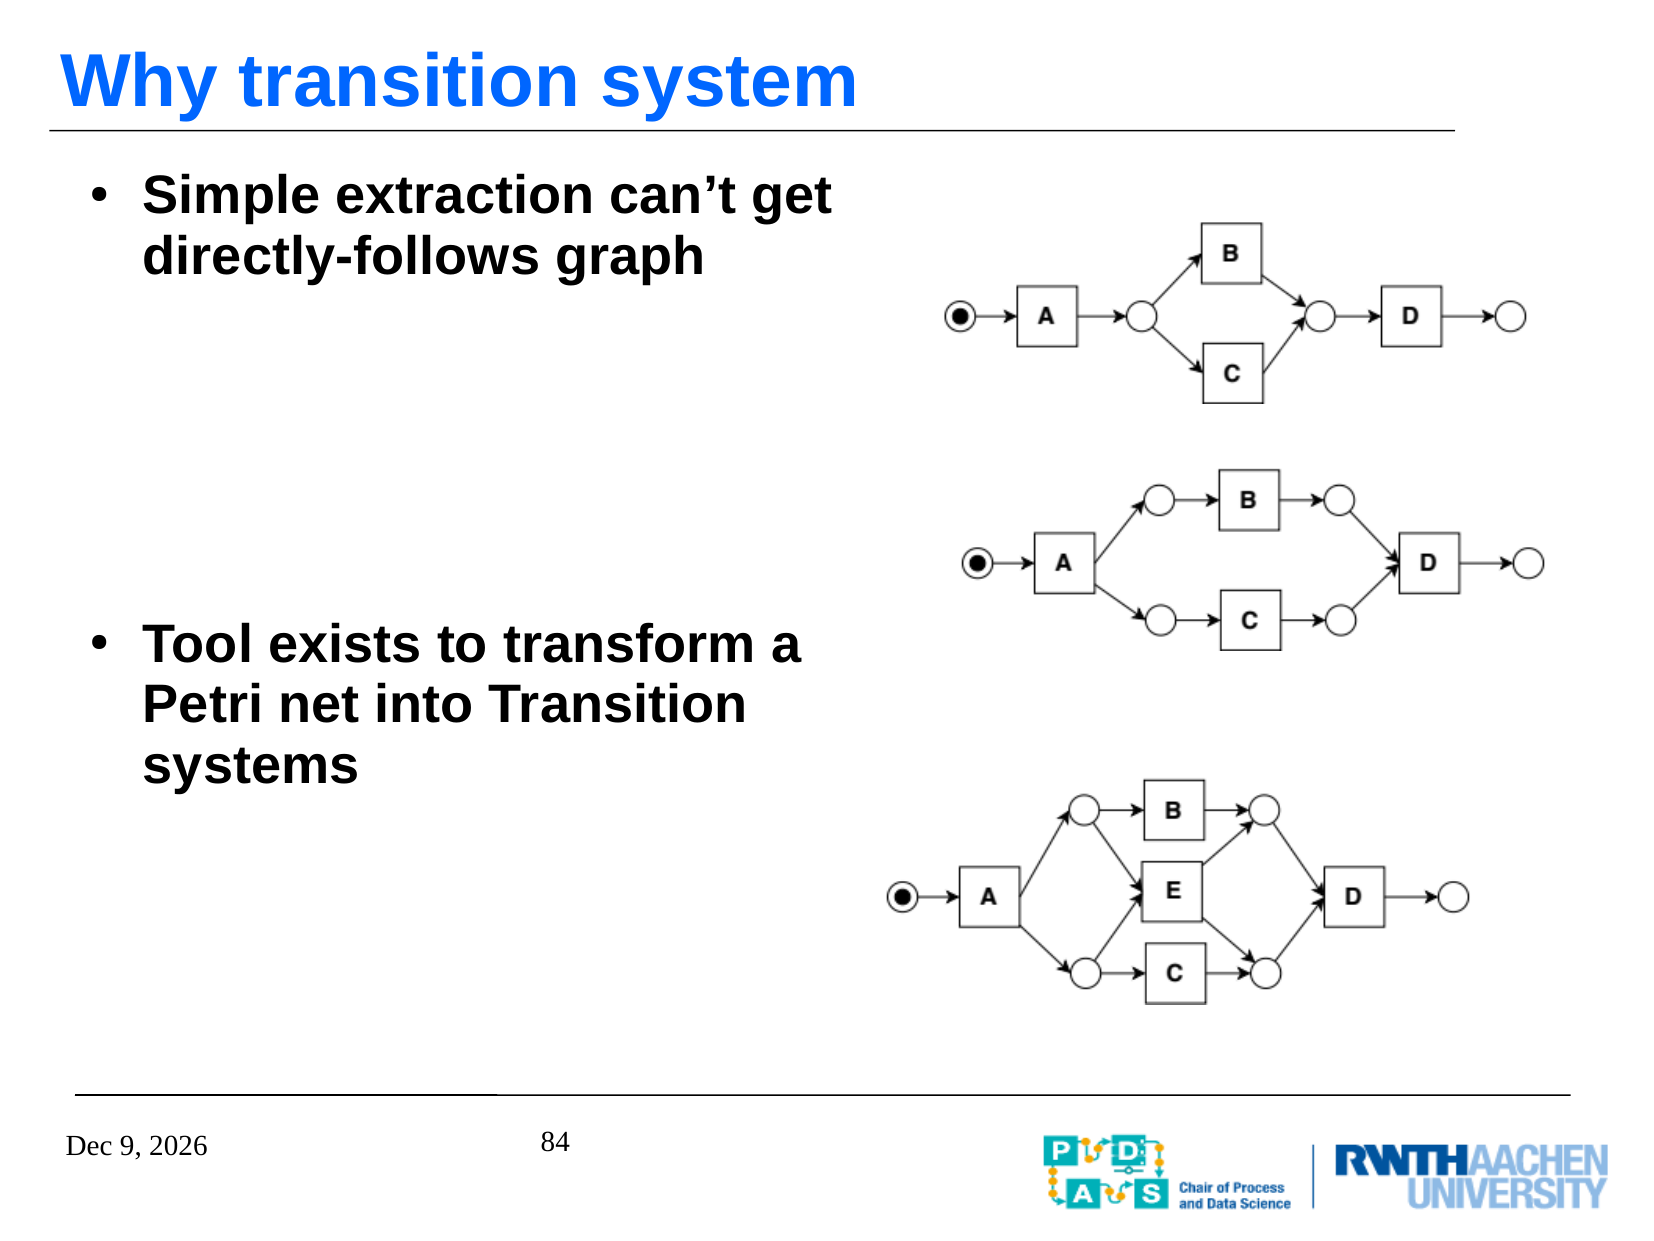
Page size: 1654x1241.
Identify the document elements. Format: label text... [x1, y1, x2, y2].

picture [914, 180, 1528, 404]
picture [943, 435, 1546, 651]
picture [870, 735, 1471, 1006]
picture [1005, 1090, 1647, 1241]
list Simple extraction can’t get directly-follows graph Tool exists to transform a Petri net into Transition systems [71, 165, 841, 1021]
title Why transition system [60, 30, 1549, 131]
